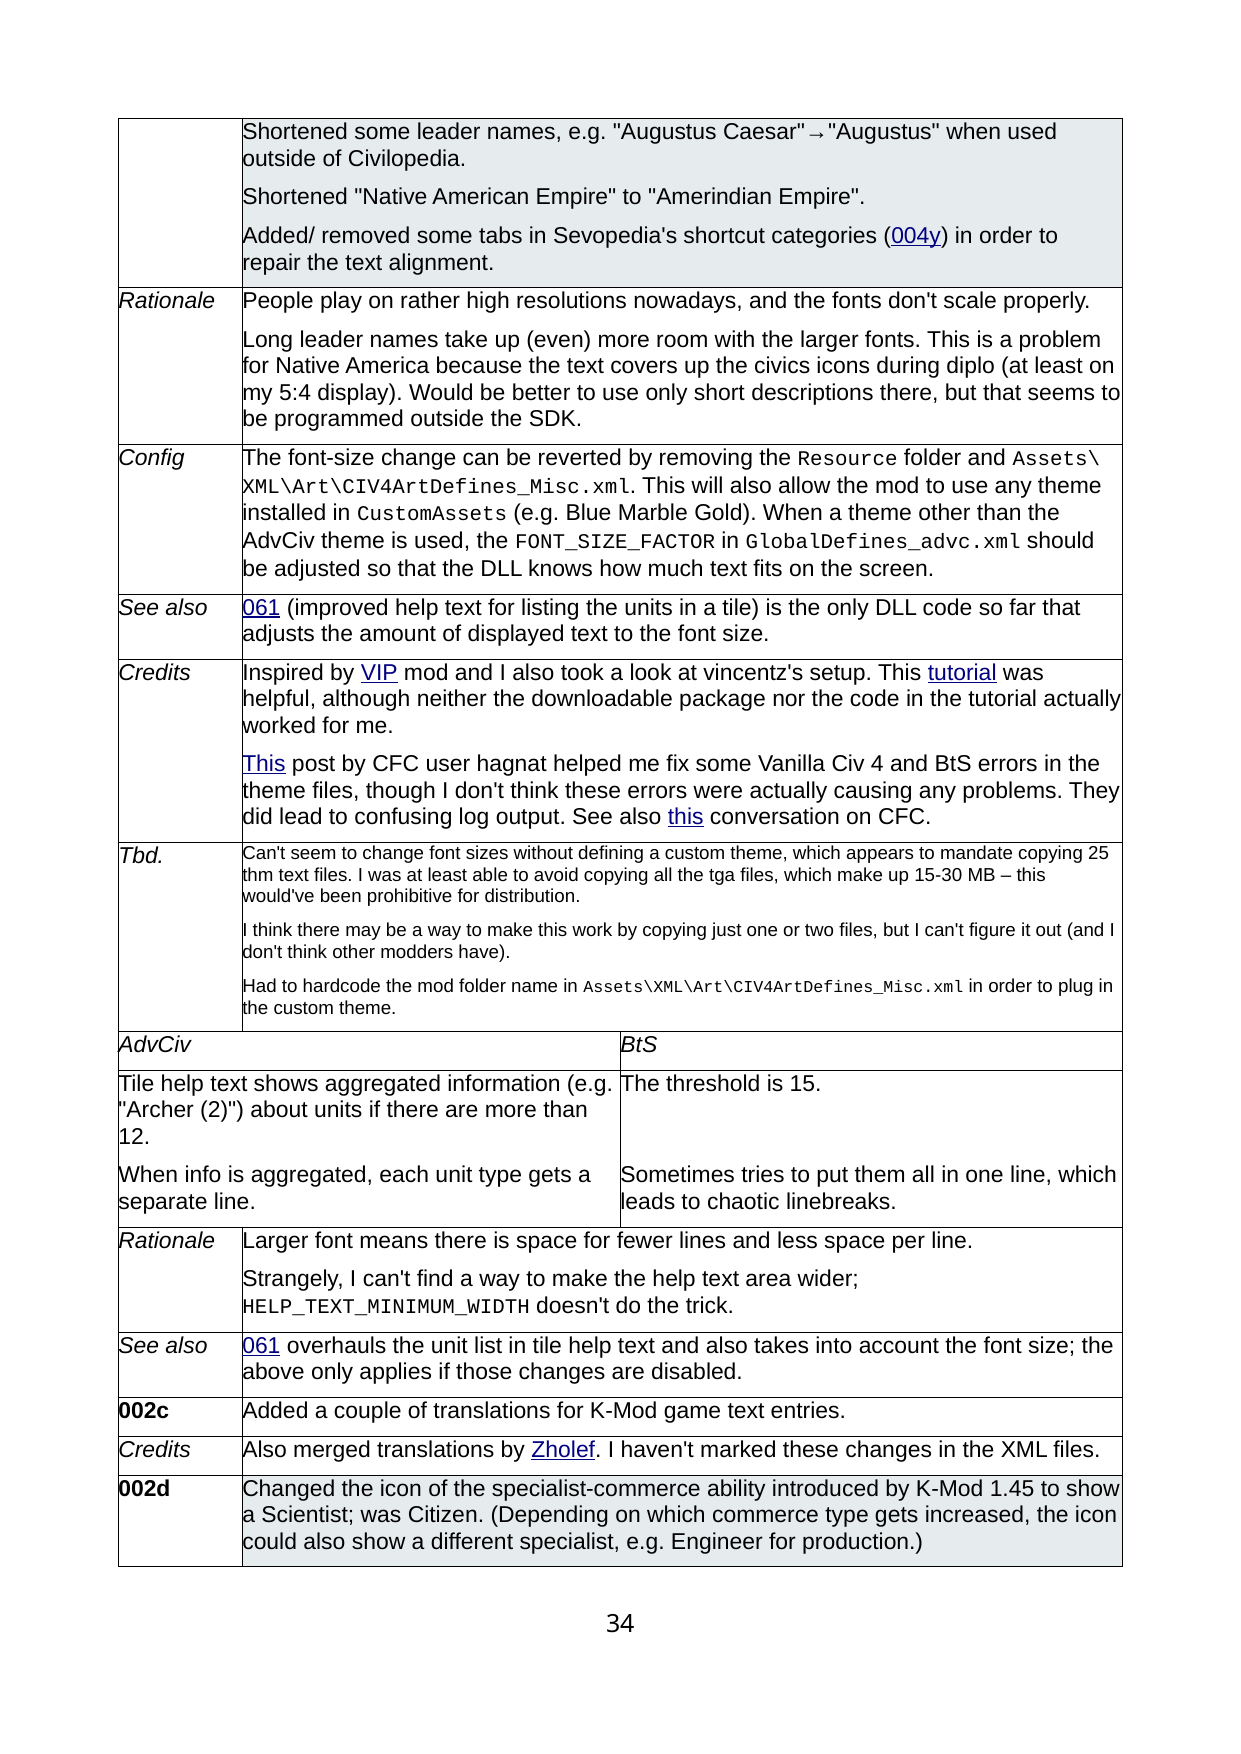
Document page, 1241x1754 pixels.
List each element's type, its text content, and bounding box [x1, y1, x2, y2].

table_cell BtS [621, 1032, 1122, 1070]
table_cell The font-size change can be reverted by removing the Resource folder and Assets\XML\Art\CIV4ArtDefines_Misc.xml. This will also allow the mod to use any theme installed in CustomAssets (e.g. Blue Marble Gold). When a theme other than the AdvCiv theme is used, the FONT_SIZE_FACTOR in GlobalDefines_advc.xml should be adjusted so that the DLL knows how much text fits on the screen. [243, 445, 1122, 593]
table_cell Tbd. [119, 843, 242, 1031]
table_cell Tile help text shows aggregated information (e.g. "Archer (2)") about units if there are more than 12. When info is aggregated, each unit type gets a separate line. [119, 1071, 620, 1227]
table_cell Shortened some leader names, e.g. "Augustus Caesar"→"Augustus" when used outside of Civilopedia. Shortened "Native American Empire" to "Amerindian Empire". Added/ removed some tabs in Sevopedia's shortcut categories (004y) in order to repair the text alignment. [243, 119, 1122, 287]
table_cell Rationale [119, 1228, 242, 1332]
table_cell 002c [119, 1398, 242, 1436]
table_cell Credits [119, 1437, 242, 1475]
table_cell Inspired by VIP mod and I also took a look at vincentz's setup. This tutorial was helpful, although neither the downloadable package nor the code in the tutorial actually worked for me. This post by CFC user hagnat helped me fix some Vanilla Civ 4 and BtS errors in the theme files, though I don't think these errors were actually causing any problems. They did lead to confusing log output. See also this conversation on CFC. [243, 660, 1122, 842]
table_cell See also [119, 595, 242, 659]
table_cell Config [119, 445, 242, 593]
table_cell Added a couple of translations for K-Mod game text entries. [243, 1398, 1122, 1436]
table_cell See also [119, 1333, 242, 1397]
table_cell Rationale [119, 288, 242, 444]
table_cell Can't seem to change font sizes without defining a custom theme, which appears to mandate copying 25 thm text files. I was at least able to avoid copying all the tga files, which make up 15-30 MB – this would've been prohibitive for distribution. I think there may be a way to make this work by copying just one or two files, but I can't figure it out (and I don't think other modders have). Had to hardcode the mod folder name in Assets\XML\Art\CIV4ArtDefines_Misc.xml in order to plug in the custom theme. [243, 843, 1122, 1031]
table_cell 061 (improved help text for listing the units in a tile) is the only DLL code so far that adjusts the amount of displayed text to the font size. [243, 595, 1122, 659]
table_cell People play on rather high resolutions nowadays, and the fonts don't scale properly. Long leader names take up (even) more room with the larger fonts. This is a problem for Native America because the text covers up the civics icons during diplo (at least on my 5:4 display). Would be better to use only short descriptions there, but that seems to be programmed outside the SDK. [243, 288, 1122, 444]
table_cell Credits [119, 660, 242, 842]
table_cell Also merged translations by Zholef. I haven't marked these changes in the XML files. [243, 1437, 1122, 1475]
table_cell 061 overhauls the unit list in tile help text and also takes into account the font size; the above only applies if those changes are disabled. [243, 1333, 1122, 1397]
table_cell AdvCiv [119, 1032, 620, 1070]
table_cell Changed the icon of the specialist-commerce ability introduced by K-Mod 1.45 to show a Scientist; was Citizen. (Depending on which commerce type gets increased, the icon could also show a different specialist, e.g. Engineer for production.) [243, 1476, 1122, 1566]
table_cell Larger font means there is space for fewer lines and less space per line. Strangely, I can't find a way to make the help text area wider; HELP_TEXT_MINIMUM_WIDTH doesn't do the trick. [243, 1228, 1122, 1332]
table_cell [119, 119, 242, 287]
table_cell 002d [119, 1476, 242, 1566]
table_cell The threshold is 15. Sometimes tries to put them all in one line, which leads to chaotic linebreaks. [621, 1071, 1122, 1227]
